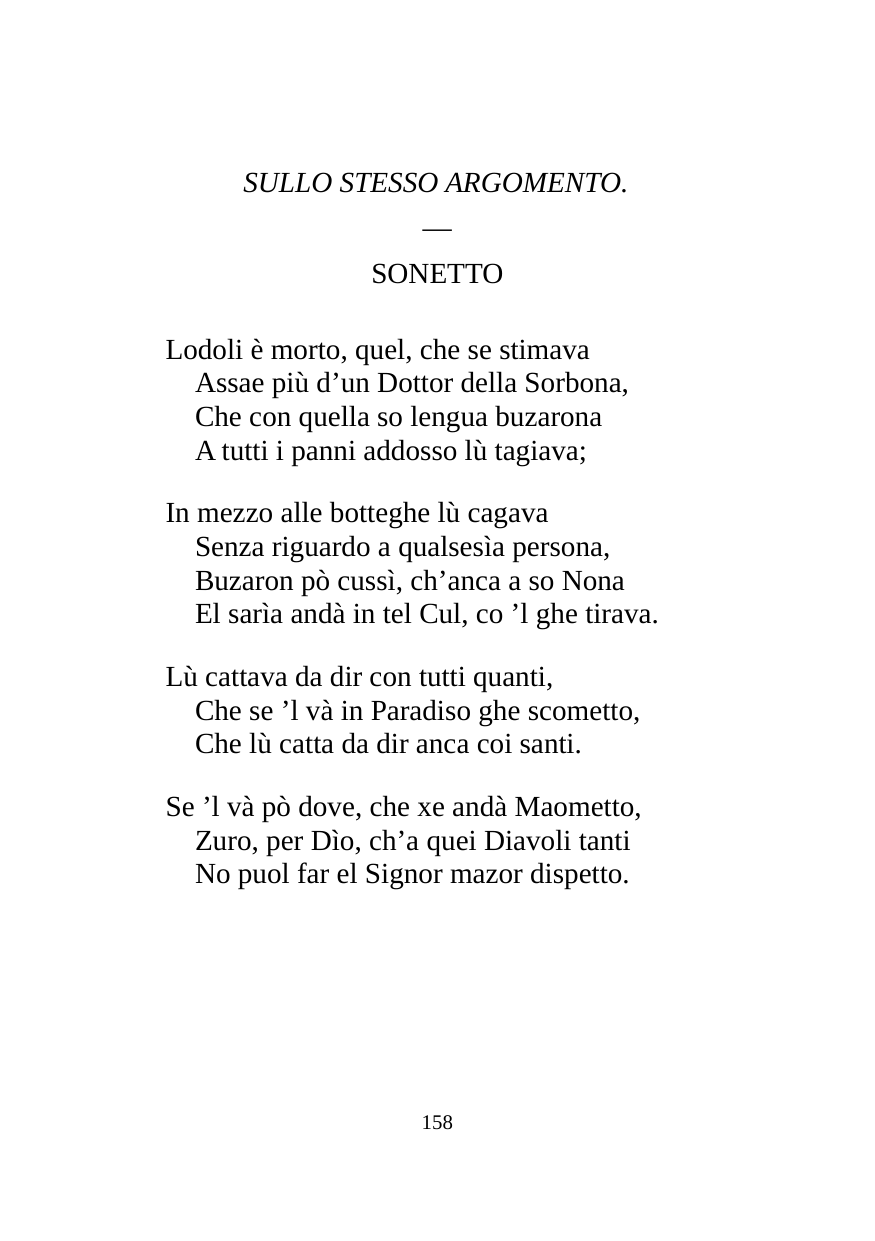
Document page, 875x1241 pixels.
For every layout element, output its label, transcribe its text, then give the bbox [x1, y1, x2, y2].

subtitle SULLO STESSO ARGOMENTO. [106, 165, 768, 199]
text Lù cattava da dir con tutti quanti, Che se ’l và in Paradiso ghe scometto, Che lù catta da dir anca coi santi. [165, 659, 768, 760]
text SONETTO [106, 257, 768, 290]
text Se ’l và pò dove, che xe andà Maometto, Zuro, per Dìo, ch’a quei Diavoli tanti No puol far el Signor mazor dispetto. [165, 789, 768, 890]
text Lodoli è morto, quel, che se stimava Assae più d’un Dottor della Sorbona, Che con quella so lengua buzarona A tutti i panni addosso lù tagiava; [165, 332, 768, 466]
text In mezzo alle botteghe lù cagava Senza riguardo a qualsesìa persona, Buzaron pò cussì, ch’anca a so Nona El sarìa andà in tel Cul, co ’l ghe tirava. [165, 496, 768, 630]
text — [106, 211, 768, 244]
